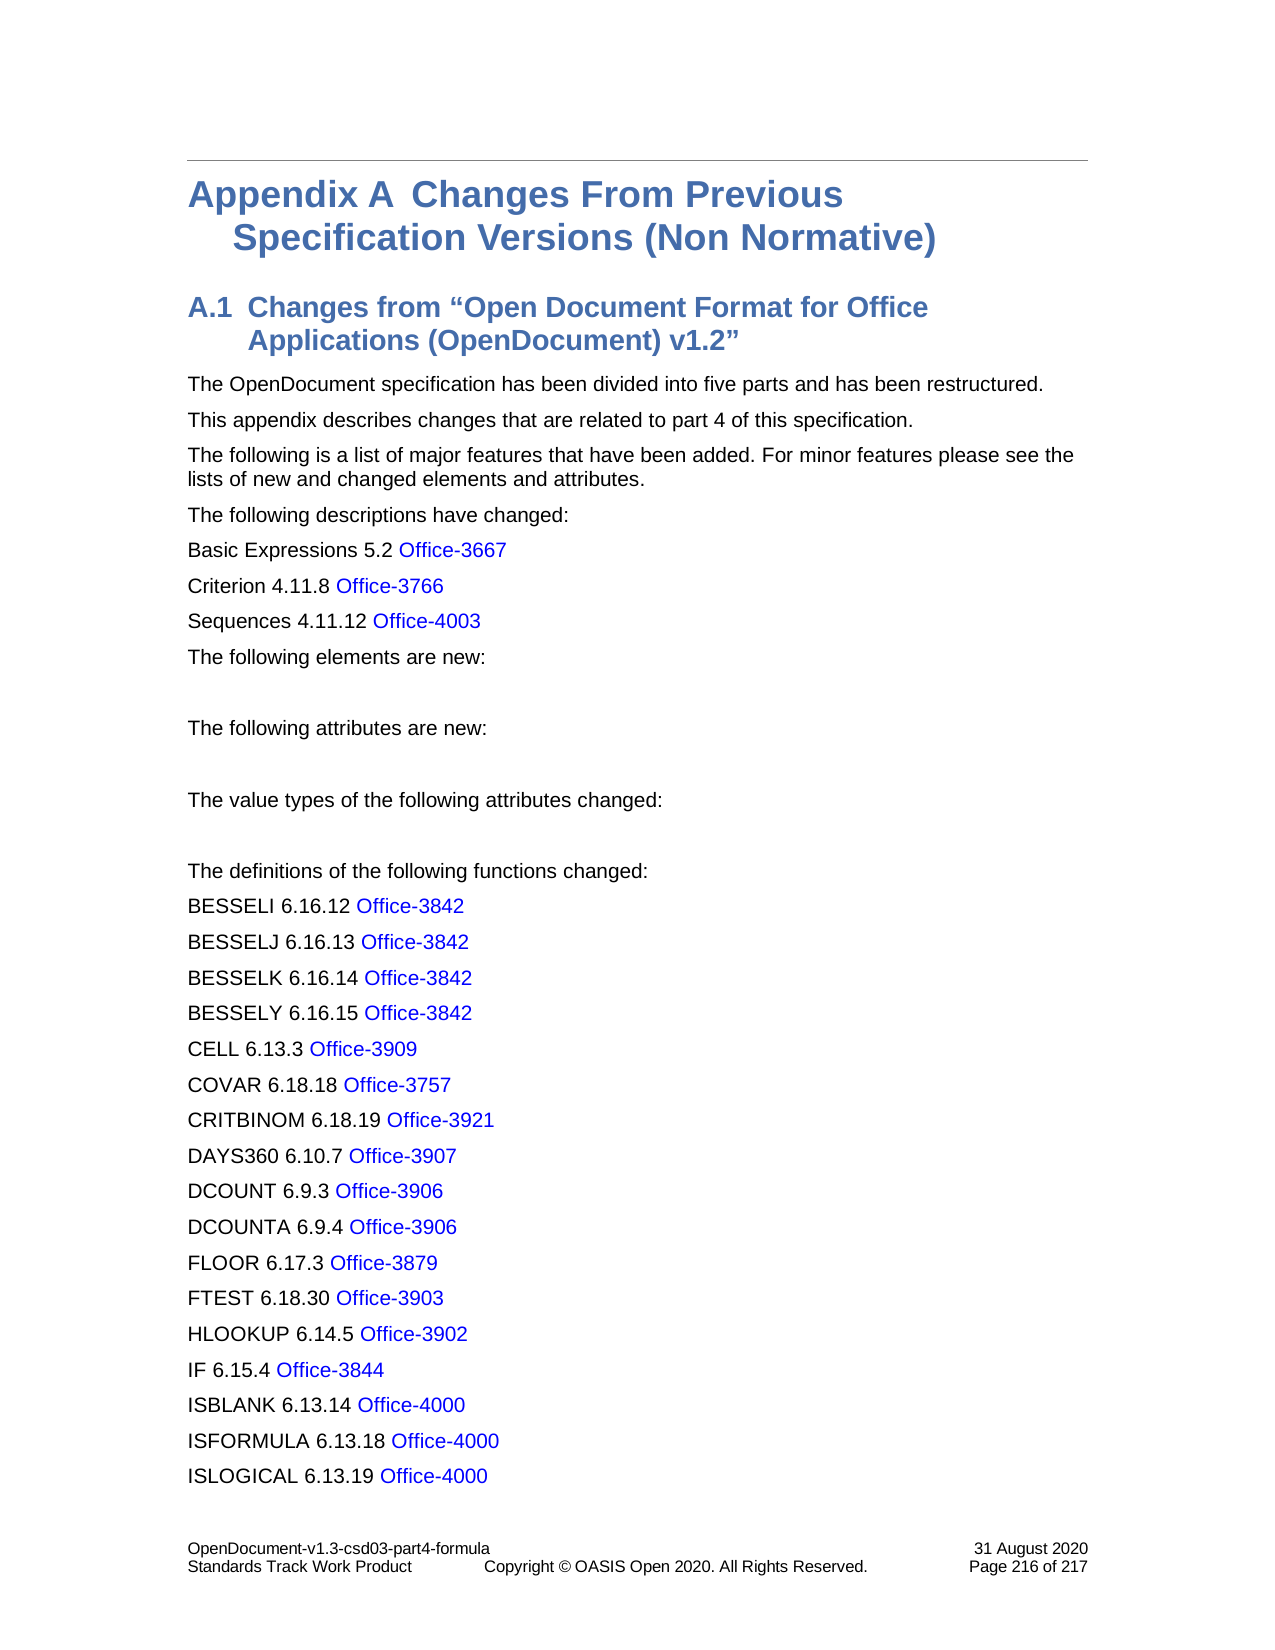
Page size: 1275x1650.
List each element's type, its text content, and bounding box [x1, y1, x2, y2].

text BESSELI 6.16.12 Office-3842 [187, 895, 1088, 918]
text CRITBINOM 6.18.19 Office-3921 [187, 1109, 1088, 1132]
text The definitions of the following functions changed: [187, 859, 1088, 883]
text IF 6.15.4 Office-3844 [187, 1358, 1088, 1382]
text BESSELK 6.16.14 Office-3842 [187, 966, 1088, 990]
text CELL 6.13.3 Office-3909 [187, 1037, 1088, 1061]
text ISLOGICAL 6.13.19 Office-4000 [187, 1465, 1088, 1488]
text Criterion 4.11.8 Office-3766 [187, 574, 1088, 598]
text COVAR 6.18.18 Office-3757 [187, 1073, 1088, 1097]
text FTEST 6.18.30 Office-3903 [187, 1287, 1088, 1310]
text DAYS360 6.10.7 Office-3907 [187, 1144, 1088, 1168]
text DCOUNTA 6.9.4 Office-3906 [187, 1216, 1088, 1239]
text ISBLANK 6.13.14 Office-4000 [187, 1394, 1088, 1417]
text FLOOR 6.17.3 Office-3879 [187, 1251, 1088, 1275]
subtitle Changes from “Open Document Format for Office Applications (OpenDocument) v1.2” [187, 279, 1088, 356]
text The following descriptions have changed: [187, 503, 1088, 527]
text Basic Expressions 5.2 Office-3667 [187, 539, 1088, 562]
subtitle Changes From Previous Specification Versions (Non Normative) [187, 161, 1088, 258]
text This appendix describes changes that are related to part 4 of this specification. [187, 408, 1088, 432]
text The value types of the following attributes changed: [187, 788, 1088, 812]
text The following is a list of major features that have been added. For minor features please see the lists of new and changed elements and attributes. [187, 444, 1088, 491]
text Sequences 4.11.12 Office-4003 [187, 610, 1088, 633]
text ISFORMULA 6.13.18 Office-4000 [187, 1429, 1088, 1453]
text BESSELY 6.16.15 Office-3842 [187, 1002, 1088, 1025]
text DCOUNT 6.9.3 Office-3906 [187, 1180, 1088, 1203]
text The OpenDocument specification has been divided into five parts and has been restructured. [187, 373, 1088, 396]
text HLOOKUP 6.14.5 Office-3902 [187, 1322, 1088, 1346]
text BESSELJ 6.16.13 Office-3842 [187, 931, 1088, 954]
text The following attributes are new: [187, 717, 1088, 740]
text The following elements are new: [187, 646, 1088, 669]
